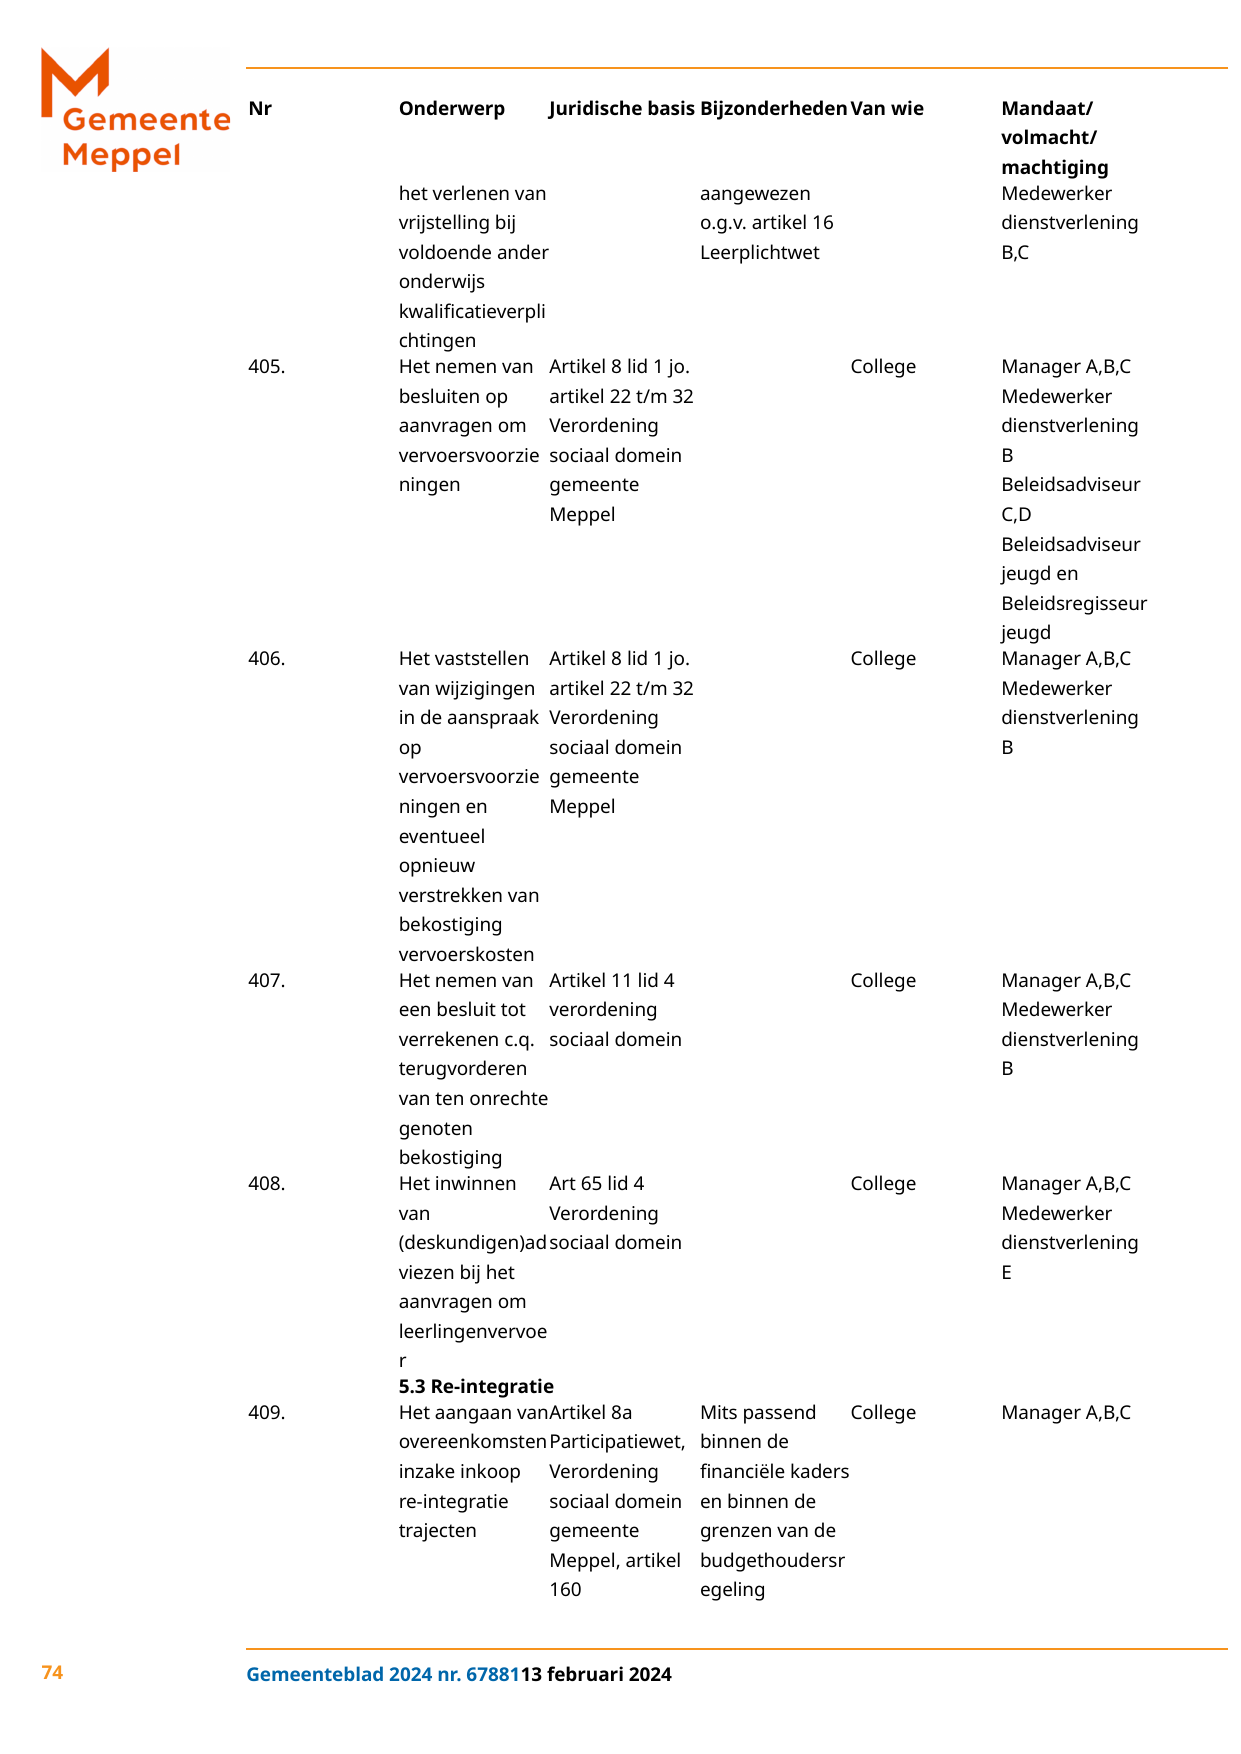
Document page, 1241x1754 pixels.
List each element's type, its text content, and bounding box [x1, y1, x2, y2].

table_cell het verlenen van vrijstelling bij voldoende ander onderwijs kwalificatieverplichtingen [399, 180, 549, 353]
table_cell College [850, 1170, 1001, 1373]
table_cell [248, 967, 398, 1170]
table_cell [850, 180, 1001, 353]
table_cell Manager A,B,C Medewerker dienstverlening B [1001, 645, 1152, 967]
table_cell [248, 645, 398, 967]
table_cell Artikel 8a Participatiewet, Verordening sociaal domein gemeente Meppel, artikel 160 [549, 1399, 700, 1602]
table_cell [248, 1170, 398, 1373]
table_cell Manager A,B,C Medewerker dienstverlening B Beleidsadviseur C,D Beleidsadviseur jeugd en Beleidsregisseur jeugd [1001, 353, 1152, 645]
table_cell Het nemen van een besluit tot verrekenen c.q. terugvorderen van ten onrechte genoten bekostiging [399, 967, 549, 1170]
table_cell Medewerker dienstverlening B,C [1001, 180, 1152, 353]
table_header Van wie [850, 95, 1001, 180]
table_cell Het nemen van besluiten op aanvragen om vervoersvoorzieningen [399, 353, 549, 645]
table_cell [700, 967, 850, 1170]
table_cell Manager A,B,C Medewerker dienstverlening B [1001, 967, 1152, 1170]
table_cell College [850, 353, 1001, 645]
table_cell Artikel 8 lid 1 jo. artikel 22 t/m 32 Verordening sociaal domein gemeente Meppel [549, 353, 700, 645]
table_cell Het inwinnen van (deskundigen)adviezen bij het aanvragen om leerlingenvervoer [399, 1170, 549, 1373]
picture [41, 47, 231, 172]
table_header Onderwerp [399, 95, 549, 180]
table_cell Artikel 8 lid 1 jo. artikel 22 t/m 32 Verordening sociaal domein gemeente Meppel [549, 645, 700, 967]
table_cell Artikel 11 lid 4 verordening sociaal domein [549, 967, 700, 1170]
table_cell Art 65 lid 4 Verordening sociaal domein [549, 1170, 700, 1373]
table_cell [248, 1373, 398, 1399]
table_cell Het vaststellen van wijzigingen in de aanspraak op vervoersvoorzieningen en eventueel opnieuw verstrekken van bekostiging vervoerskosten [399, 645, 549, 967]
table_cell Mits passend binnen de financiële kaders en binnen de grenzen van de budgethoudersregeling [700, 1399, 850, 1602]
table_cell [248, 180, 398, 353]
table_cell Manager A,B,C [1001, 1399, 1152, 1602]
table_header Juridische basis [549, 95, 700, 180]
table_cell [700, 645, 850, 967]
table_header Bijzonderheden [700, 95, 850, 180]
table_cell [248, 353, 398, 645]
table_cell College [850, 1399, 1001, 1602]
table_cell [248, 1399, 398, 1602]
table_cell [700, 353, 850, 645]
table_cell aangewezen o.g.v. artikel 16 Leerplichtwet [700, 180, 850, 353]
table_cell 5.3 Re-integratie [399, 1373, 1152, 1399]
table_cell [700, 1170, 850, 1373]
table_header Nr [248, 95, 398, 180]
table_cell Het aangaan van overeenkomsten inzake inkoop re-integratie trajecten [399, 1399, 549, 1602]
table_cell [549, 180, 700, 353]
table_cell College [850, 645, 1001, 967]
table_header Mandaat/volmacht/machtiging [1001, 95, 1152, 180]
table_cell College [850, 967, 1001, 1170]
table_cell Manager A,B,C Medewerker dienstverlening E [1001, 1170, 1152, 1373]
